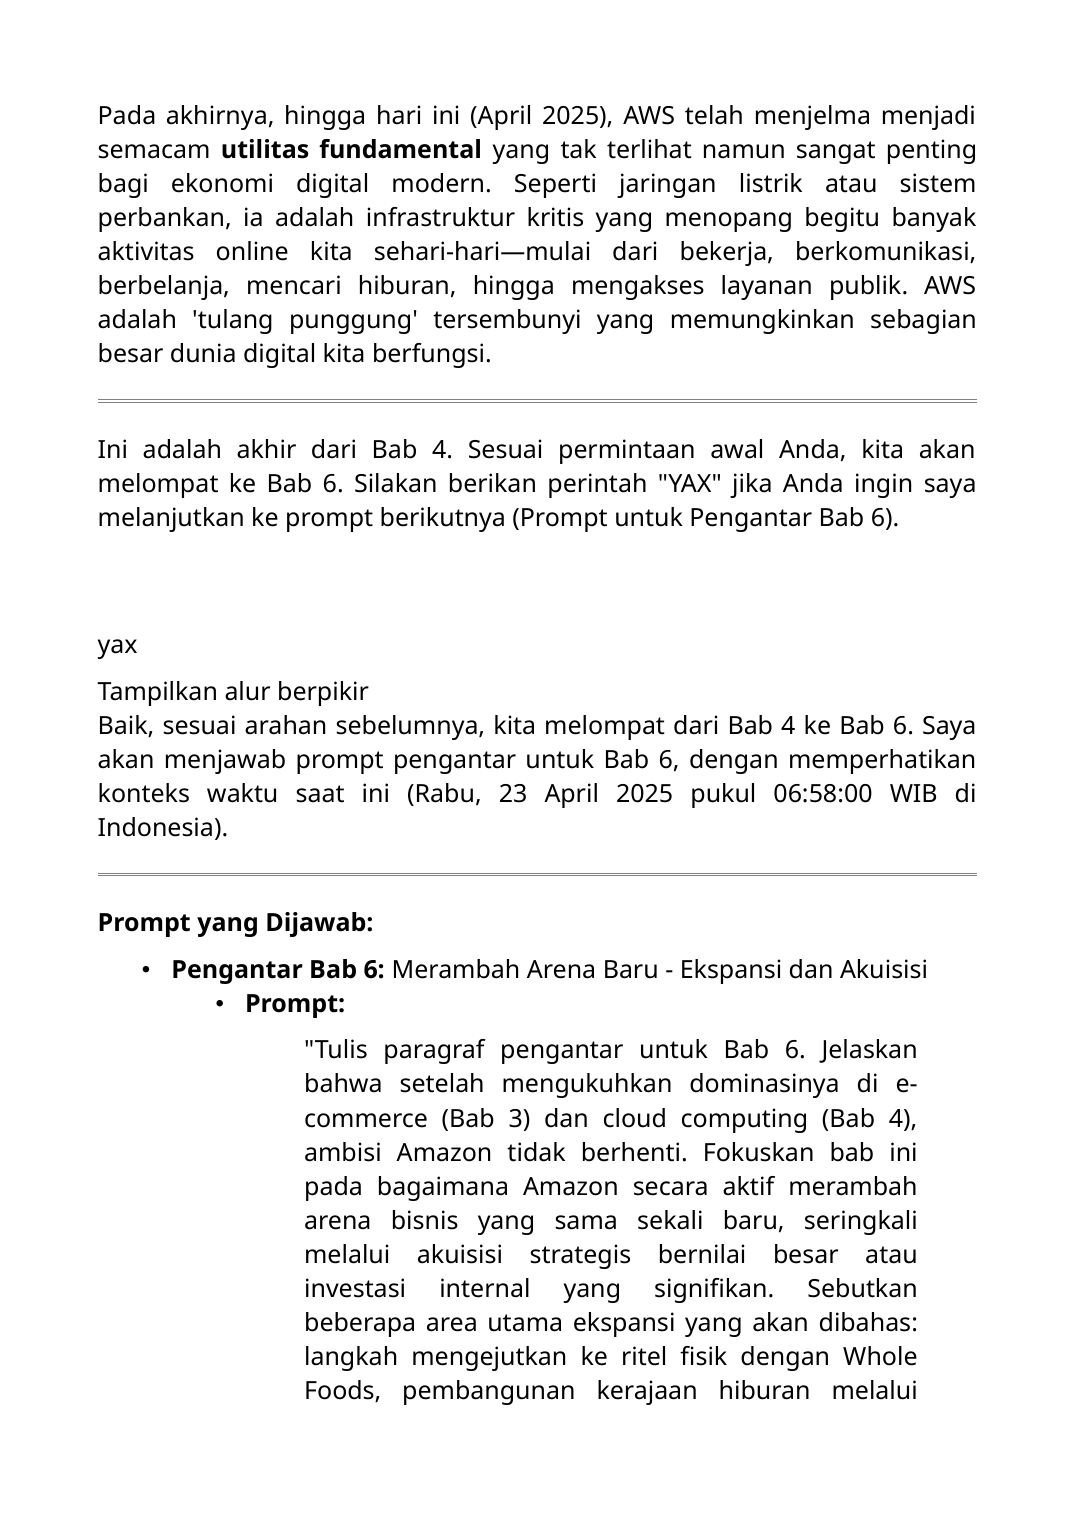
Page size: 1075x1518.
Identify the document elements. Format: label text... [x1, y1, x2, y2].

text Pada akhirnya, hingga hari ini (April 2025), AWS telah menjelma menjadi semacam utilitas fundamental yang tak terlihat namun sangat penting bagi ekonomi digital modern. Seperti jaringan listrik atau sistem perbankan, ia adalah infrastruktur kritis yang menopang begitu banyak aktivitas online kita sehari-hari—mulai dari bekerja, berkomunikasi, berbelanja, mencari hiburan, hingga mengakses layanan publik. AWS adalah 'tulang punggung' tersembunyi yang memungkinkan sebagian besar dunia digital kita berfungsi. [97, 97, 977, 370]
text Tampilkan alur berpikir [97, 673, 977, 707]
text Ini adalah akhir dari Bab 4. Sesuai permintaan awal Anda, kita akan melompat ke Bab 6. Silakan berikan perintah "YAX" jika Anda ingin saya melanjutkan ke prompt berikutnya (Prompt untuk Pengantar Bab 6). [97, 431, 977, 533]
text Baik, sesuai arahan sebelumnya, kita melompat dari Bab 4 ke Bab 6. Saya akan menjawab prompt pengantar untuk Bab 6, dengan memperhatikan konteks waktu saat ini (Rabu, 23 April 2025 pukul 06:58:00 WIB di Indonesia). [97, 707, 977, 843]
list "Tulis paragraf pengantar untuk Bab 6. Jelaskan bahwa setelah mengukuhkan dominasinya di e-commerce (Bab 3) dan cloud computing (Bab 4), ambisi Amazon tidak berhenti. Fokuskan bab ini pada bagaimana Amazon secara aktif merambah arena bisnis yang sama sekali baru, seringkali melalui akuisisi strategis bernilai besar atau investasi internal yang signifikan. Sebutkan beberapa area utama ekspansi yang akan dibahas: langkah mengejutkan ke ritel fisik dengan Whole Foods, pembangunan kerajaan hiburan melalui [274, 1032, 918, 1407]
text Prompt yang Dijawab: [97, 905, 977, 939]
list Prompt: [215, 986, 977, 1019]
list Pengantar Bab 6: Merambah Arena Baru - Ekspansi dan Akuisisi [142, 951, 977, 986]
text yax [97, 627, 977, 661]
